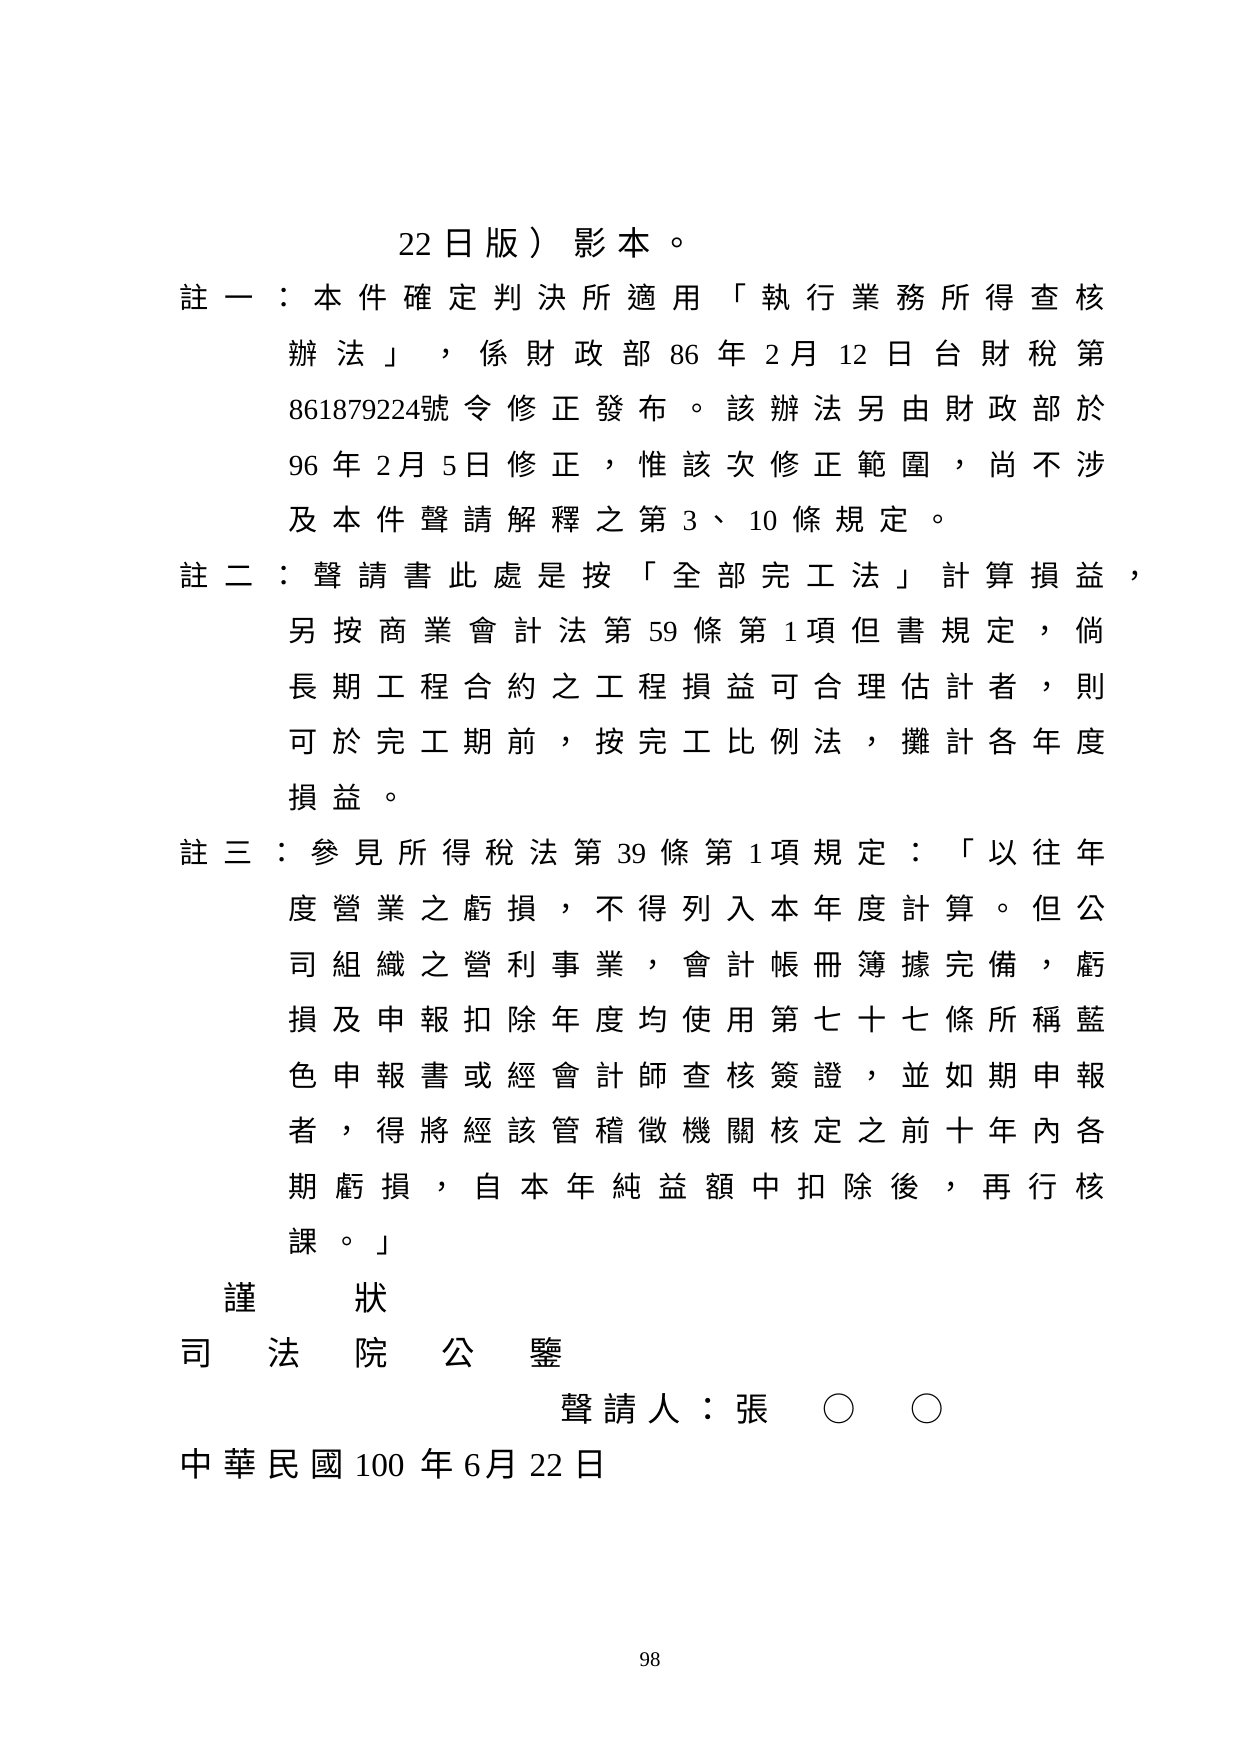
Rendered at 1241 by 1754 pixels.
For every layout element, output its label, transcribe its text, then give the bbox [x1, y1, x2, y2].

text 註一：本件確定判決所適用「執行業務所得查核辦法」，係財政部86年2月12日台財稅第861879224號令修正發布。該辦法另由財政部於96年2月5日修正，惟該次修正範圍，尚不涉及本件聲請解釋之第3、10條規定。 [179, 253, 1120, 531]
text 註三：參見所得稅法第39條第1項規定：「以往年度營業之虧損，不得列入本年度計算。但公司組織之營利事業，會計帳冊簿據完備，虧損及申報扣除年度均使用第七十七條所稱藍色申報書或經會計師查核簽證，並如期申報者，得將經該管稽徵機關核定之前十年內各期虧損，自本年純益額中扣除後，再行核課。」 [179, 808, 1120, 1253]
text 聲請人：張 ○ ○ [179, 1364, 953, 1419]
text 謹 狀 [179, 1253, 1108, 1308]
text 註二：聲請書此處是按「全部完工法」計算損益，另按商業會計法第59條第1項但書規定，倘長期工程合約之工程損益可合理估計者，則可於完工期前，按完工比例法，攤計各年度損益。 [179, 531, 1120, 808]
text 司 法 院 公 鑒 [179, 1308, 1120, 1364]
text 中華民國100年6月22日 [179, 1419, 1120, 1475]
text 22日版）影本。 [248, 198, 1120, 253]
